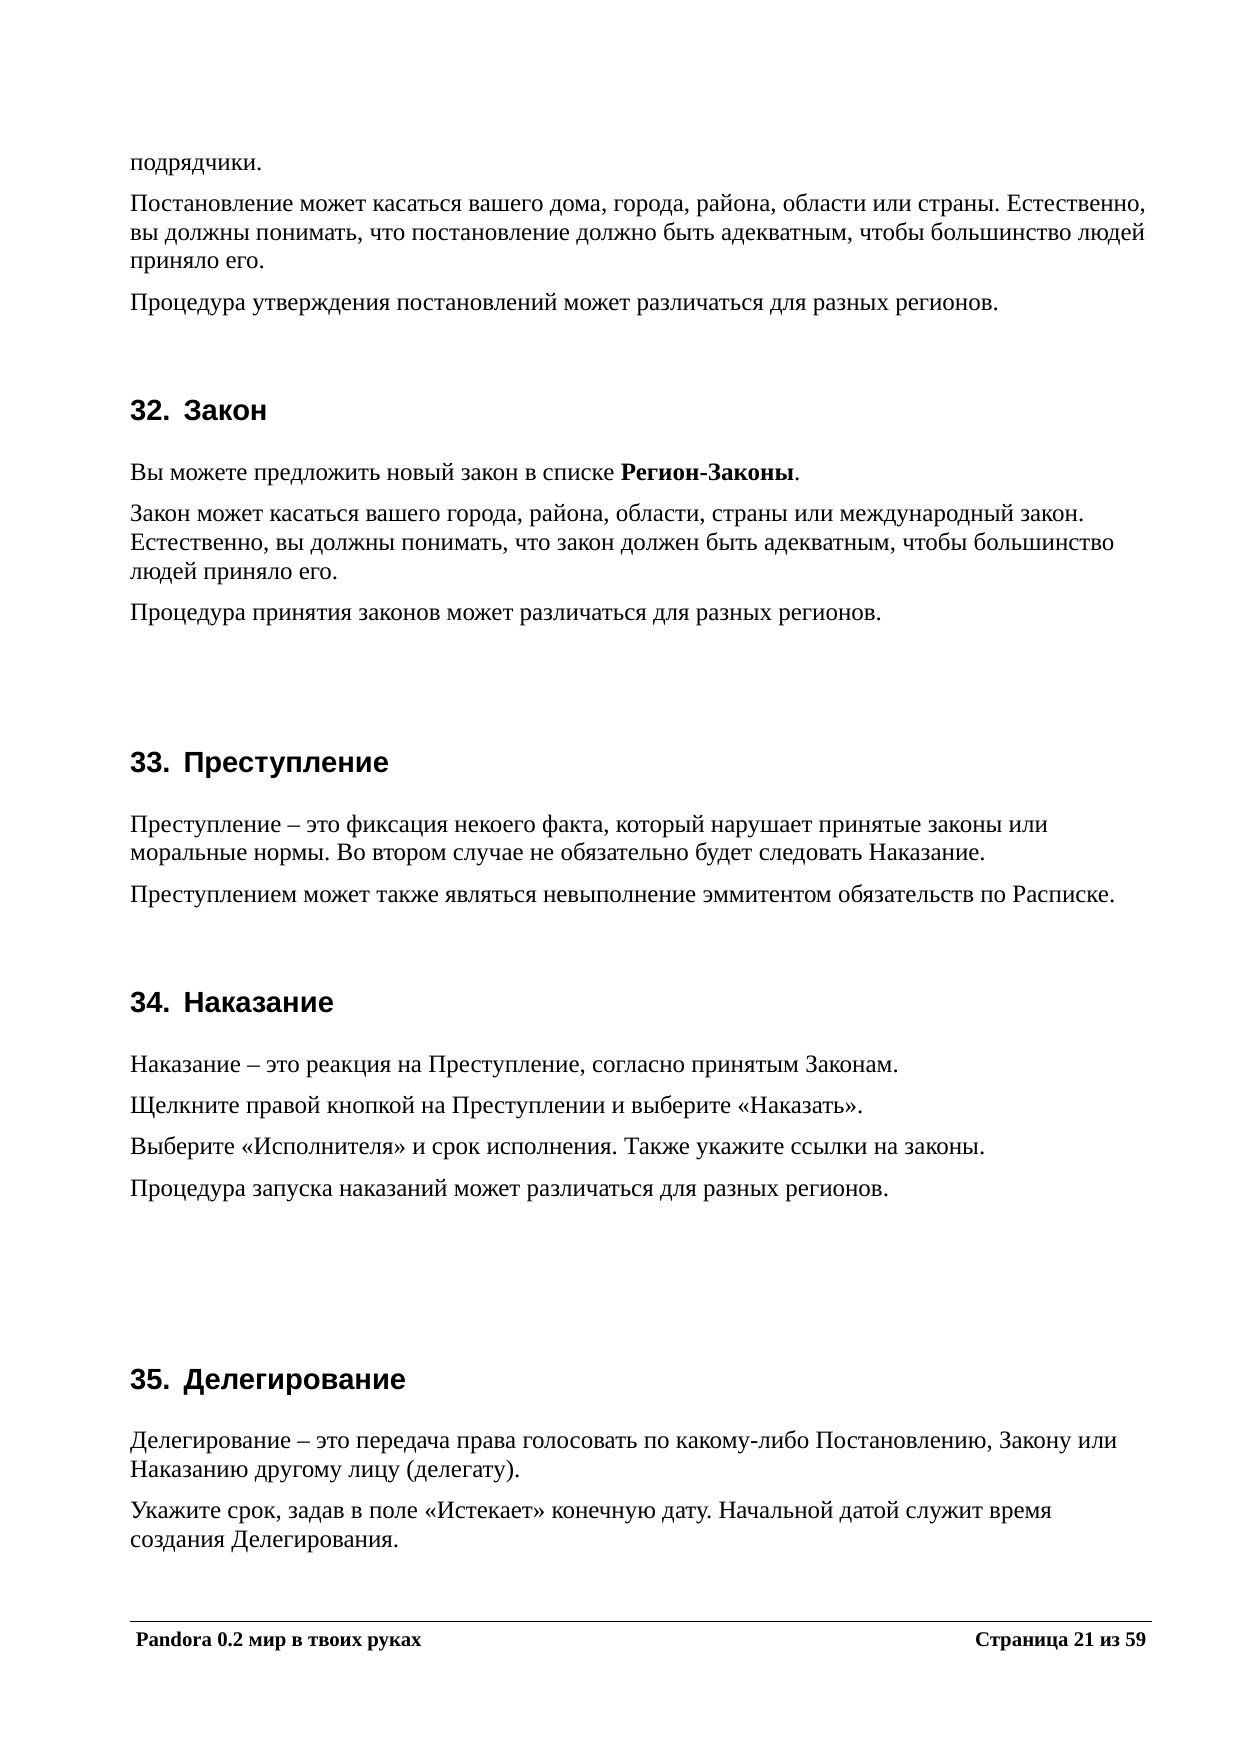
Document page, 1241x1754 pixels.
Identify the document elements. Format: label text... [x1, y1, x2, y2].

text Вы можете предложить новый закон в списке Регион-Законы. [130, 457, 1152, 486]
subtitle Наказание [130, 985, 1152, 1019]
text Щелкните правой кнопкой на Преступлении и выберите «Наказать». [130, 1090, 1152, 1119]
text Процедура принятия законов может различаться для разных регионов. [130, 597, 1152, 626]
text Постановление может касаться вашего дома, города, района, области или страны. Естественно, вы должны понимать, что постановление должно быть адекватным, чтобы большинство людей приняло его. [130, 188, 1152, 274]
text Выберите «Исполнителя» и срок исполнения. Также укажите ссылки на законы. [130, 1131, 1152, 1160]
text Процедура запуска наказаний может различаться для разных регионов. [130, 1173, 1152, 1201]
text Процедура утверждения постановлений может различаться для разных регионов. [130, 287, 1152, 316]
text Делегирование – это передача права голосовать по какому-либо Постановлению, Закону или Наказанию другому лицу (делегату). [130, 1426, 1152, 1483]
subtitle Преступление [130, 745, 1152, 778]
text Преступлением может также являться невыполнение эммитентом обязательств по Расписке. [130, 879, 1152, 907]
text Преступление – это фиксация некоего факта, который нарушает принятые законы или моральные нормы. Во втором случае не обязательно будет следовать Наказание. [130, 809, 1152, 866]
subtitle Закон [130, 393, 1152, 427]
subtitle Делегирование [130, 1362, 1152, 1395]
text Закон может касаться вашего города, района, области, страны или международный закон. Естественно, вы должны понимать, что закон должен быть адекватным, чтобы большинство людей приняло его. [130, 498, 1152, 584]
text Наказание – это реакция на Преступление, согласно принятым Законам. [130, 1049, 1152, 1078]
text подрядчики. [130, 147, 1152, 176]
text Укажите срок, задав в поле «Истекает» конечную дату. Начальной датой служит время создания Делегирования. [130, 1496, 1152, 1553]
